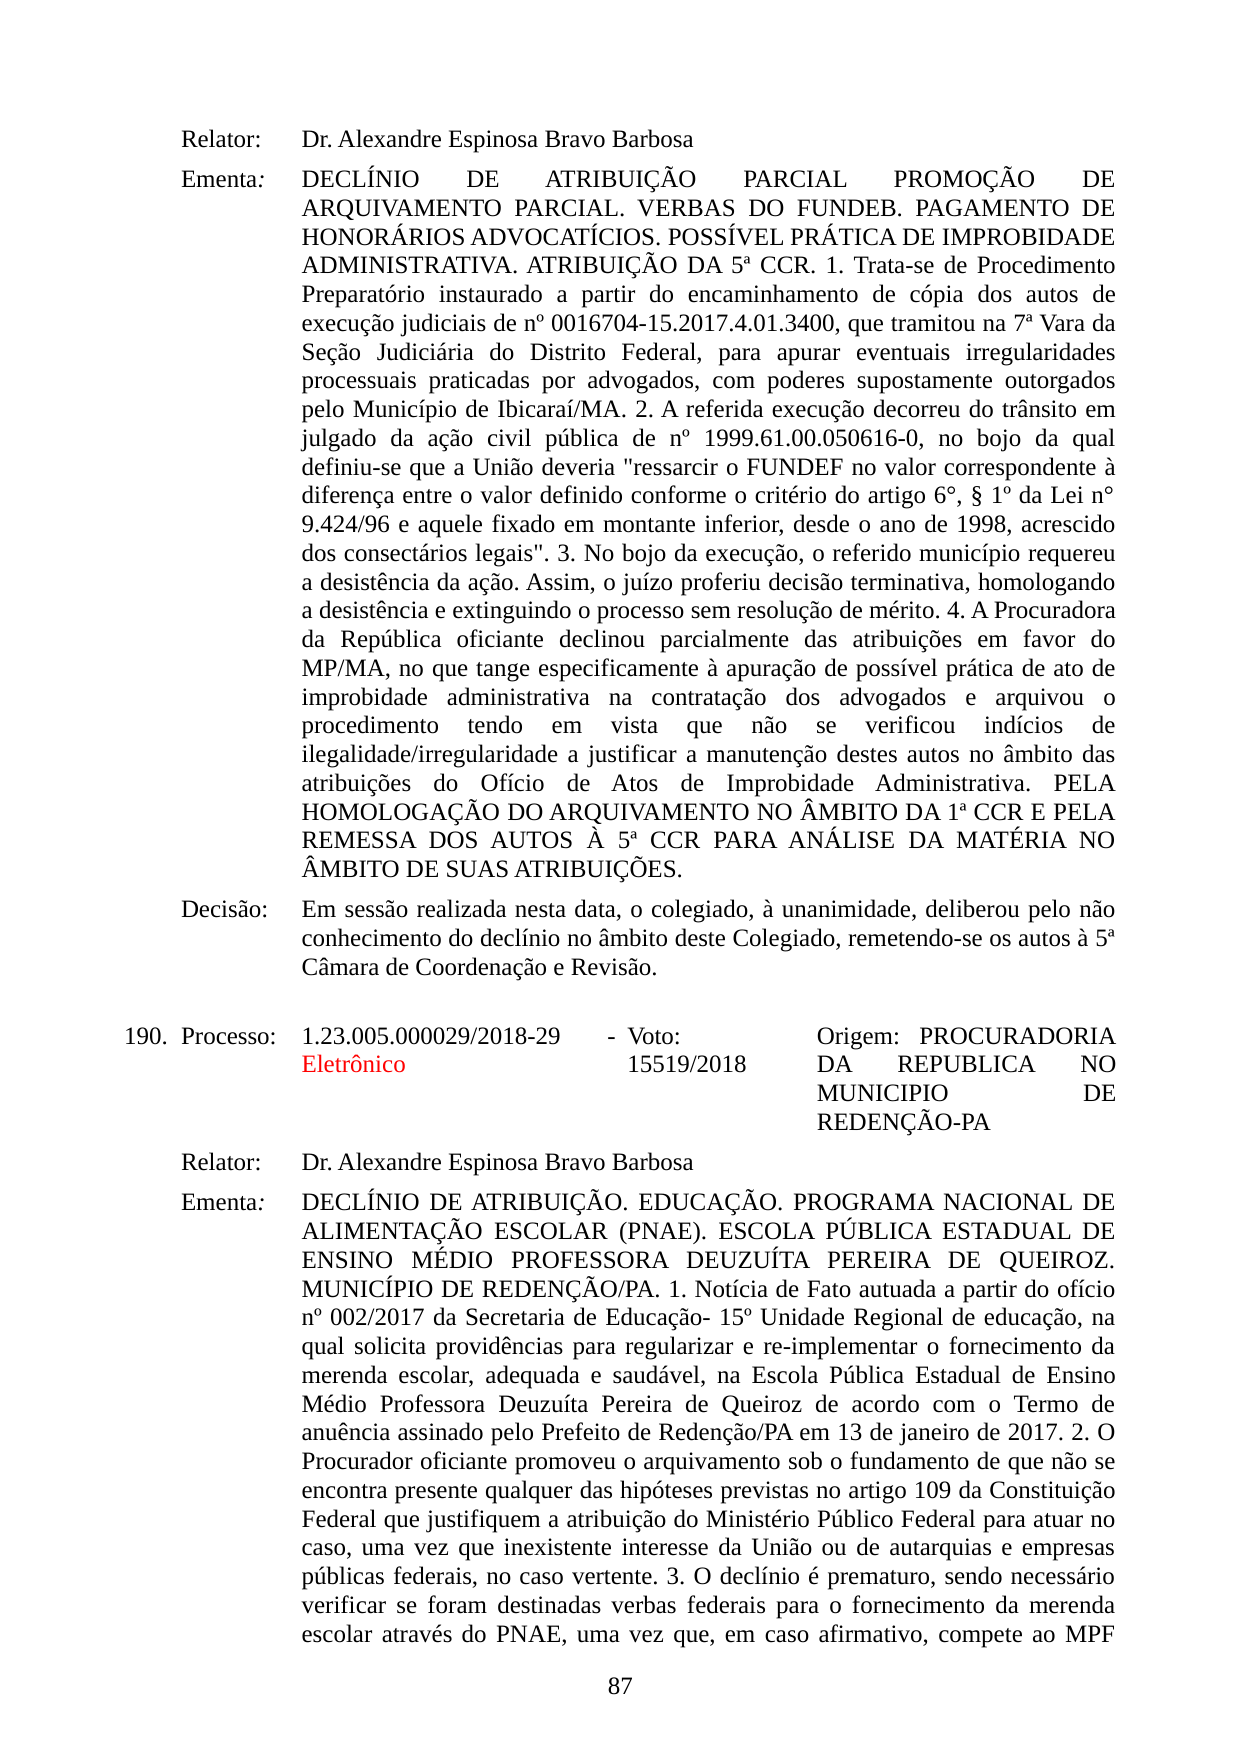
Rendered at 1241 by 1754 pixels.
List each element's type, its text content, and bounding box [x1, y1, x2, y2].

table_cell [118, 1182, 175, 1653]
table_header Processo: [175, 1015, 296, 1141]
table_cell [118, 889, 175, 986]
table_cell Em sessão realizada nesta data, o colegiado, à unanimidade, deliberou pelo não conhecimento do declínio no âmbito deste Colegiado, remetendo-se os autos à 5ª Câmara de Coordenação e Revisão. [296, 889, 1122, 986]
table_cell Decisão: [175, 889, 296, 986]
table_cell Relator: [175, 1141, 296, 1182]
table_cell DECLÍNIO DE ATRIBUIÇÃO PARCIAL PROMOÇÃO DE ARQUIVAMENTO PARCIAL. VERBAS DO FUNDEB. PAGAMENTO DE HONORÁRIOS ADVOCATÍCIOS. POSSÍVEL PRÁTICA DE IMPROBIDADE ADMINISTRATIVA. ATRIBUIÇÃO DA 5ª CCR. 1. Trata-se de Procedimento Preparatório instaurado a partir do encaminhamento de cópia dos autos de execução judiciais de nº 0016704-15.2017.4.01.3400, que tramitou na 7ª Vara da Seção Judiciária do Distrito Federal, para apurar eventuais irregularidades processuais praticadas por advogados, com poderes supostamente outorgados pelo Município de Ibicaraí/MA. 2. A referida execução decorreu do trânsito em julgado da ação civil pública de nº 1999.61.00.050616-0, no bojo da qual definiu-se que a União deveria "ressarcir o FUNDEF no valor correspondente à diferença entre o valor definido conforme o critério do artigo 6°, § 1º da Lei n° 9.424/96 e aquele fixado em montante inferior, desde o ano de 1998, acrescido dos consectários legais". 3. No bojo da execução, o referido município requereu a desistência da ação. Assim, o juízo proferiu decisão terminativa, homologando a desistência e extinguindo o processo sem resolução de mérito. 4. A Procuradora da República oficiante declinou parcialmente das atribuições em favor do MP/MA, no que tange especificamente à apuração de possível prática de ato de improbidade administrativa na contratação dos advogados e arquivou o procedimento tendo em vista que não se verificou indícios de ilegalidade/irregularidade a justificar a manutenção destes autos no âmbito das atribuições do Ofício de Atos de Improbidade Administrativa. PELA HOMOLOGAÇÃO DO ARQUIVAMENTO NO ÂMBITO DA 1ª CCR E PELA REMESSA DOS AUTOS À 5ª CCR PARA ANÁLISE DA MATÉRIA NO ÂMBITO DE SUAS ATRIBUIÇÕES. [296, 158, 1122, 888]
table_header Origem: PROCURADORIA DA REPUBLICA NO MUNICIPIO DE REDENÇÃO-PA [811, 1015, 1122, 1141]
table_cell [118, 158, 175, 888]
table_cell Ementa: [175, 1182, 296, 1653]
table_header 1.23.005.000029/2018-29 - Eletrônico [296, 1015, 621, 1141]
table_cell DECLÍNIO DE ATRIBUIÇÃO. EDUCAÇÃO. PROGRAMA NACIONAL DE ALIMENTAÇÃO ESCOLAR (PNAE). ESCOLA PÚBLICA ESTADUAL DE ENSINO MÉDIO PROFESSORA DEUZUÍTA PEREIRA DE QUEIROZ. MUNICÍPIO DE REDENÇÃO/PA. 1. Notícia de Fato autuada a partir do ofício nº 002/2017 da Secretaria de Educação- 15º Unidade Regional de educação, na qual solicita providências para regularizar e re-implementar o fornecimento da merenda escolar, adequada e saudável, na Escola Pública Estadual de Ensino Médio Professora Deuzuíta Pereira de Queiroz de acordo com o Termo de anuência assinado pelo Prefeito de Redenção/PA em 13 de janeiro de 2017. 2. O Procurador oficiante promoveu o arquivamento sob o fundamento de que não se encontra presente qualquer das hipóteses previstas no artigo 109 da Constituição Federal que justifiquem a atribuição do Ministério Público Federal para atuar no caso, uma vez que inexistente interesse da União ou de autarquias e empresas públicas federais, no caso vertente. 3. O declínio é prematuro, sendo necessário verificar se foram destinadas verbas federais para o fornecimento da merenda escolar através do PNAE, uma vez que, em caso afirmativo, compete ao MPF [296, 1182, 1122, 1653]
table_cell [118, 1141, 175, 1182]
table_cell Relator: [175, 118, 296, 158]
table_cell Ementa: [175, 158, 296, 888]
table_cell Dr. Alexandre Espinosa Bravo Barbosa [296, 1141, 1122, 1182]
table_cell Dr. Alexandre Espinosa Bravo Barbosa [296, 118, 1122, 158]
table_header Voto: 15519/2018 [621, 1015, 811, 1141]
table_header 190. [118, 1015, 175, 1141]
table_cell [118, 118, 175, 158]
